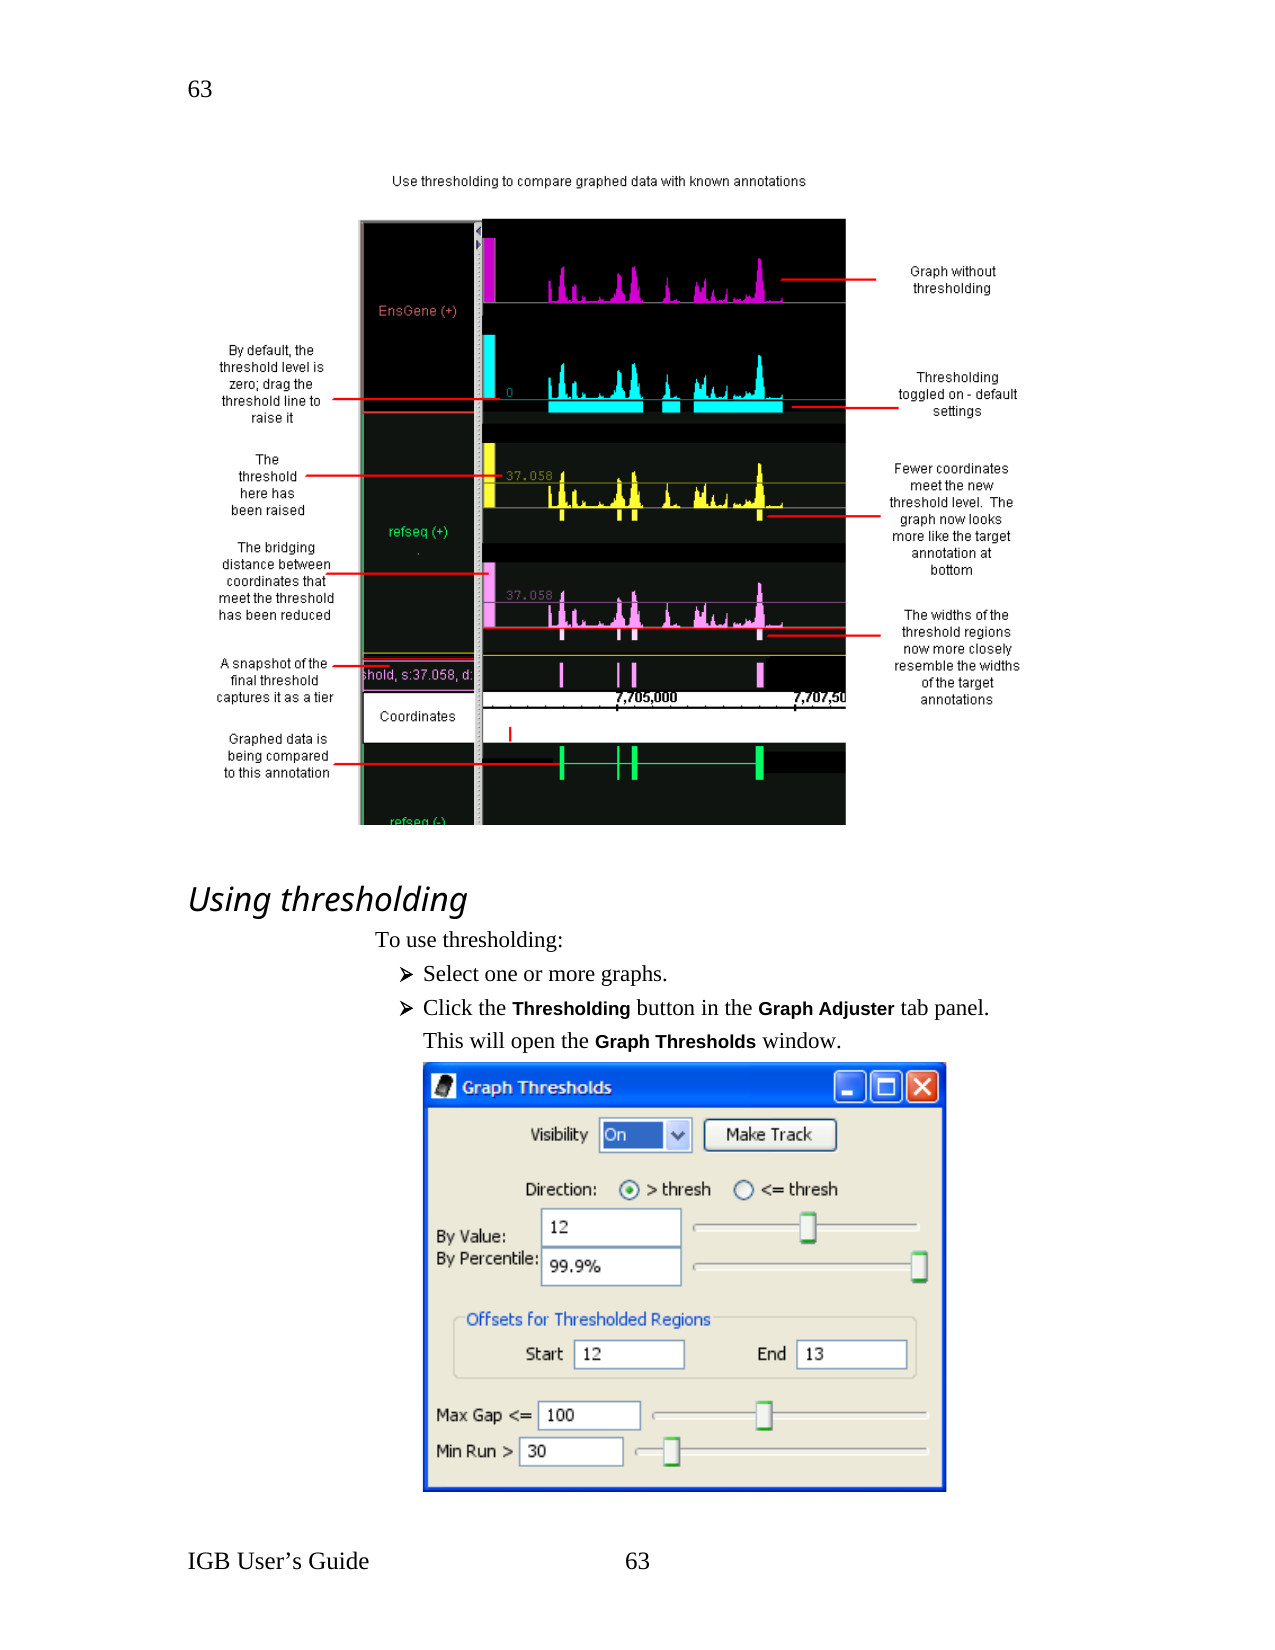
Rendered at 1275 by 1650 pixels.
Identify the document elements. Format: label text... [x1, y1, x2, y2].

list Click the Thresholding button in the Graph Adjuster tab panel. [399, 994, 1087, 1020]
list This will open the Graph Thresholds window. [399, 1028, 1087, 1054]
picture [187, 150, 1088, 825]
picture [422, 1062, 947, 1492]
subtitle Using thresholding [187, 875, 1087, 921]
text To use thresholding: [375, 927, 1087, 952]
list Select one or more graphs. [399, 961, 1087, 986]
